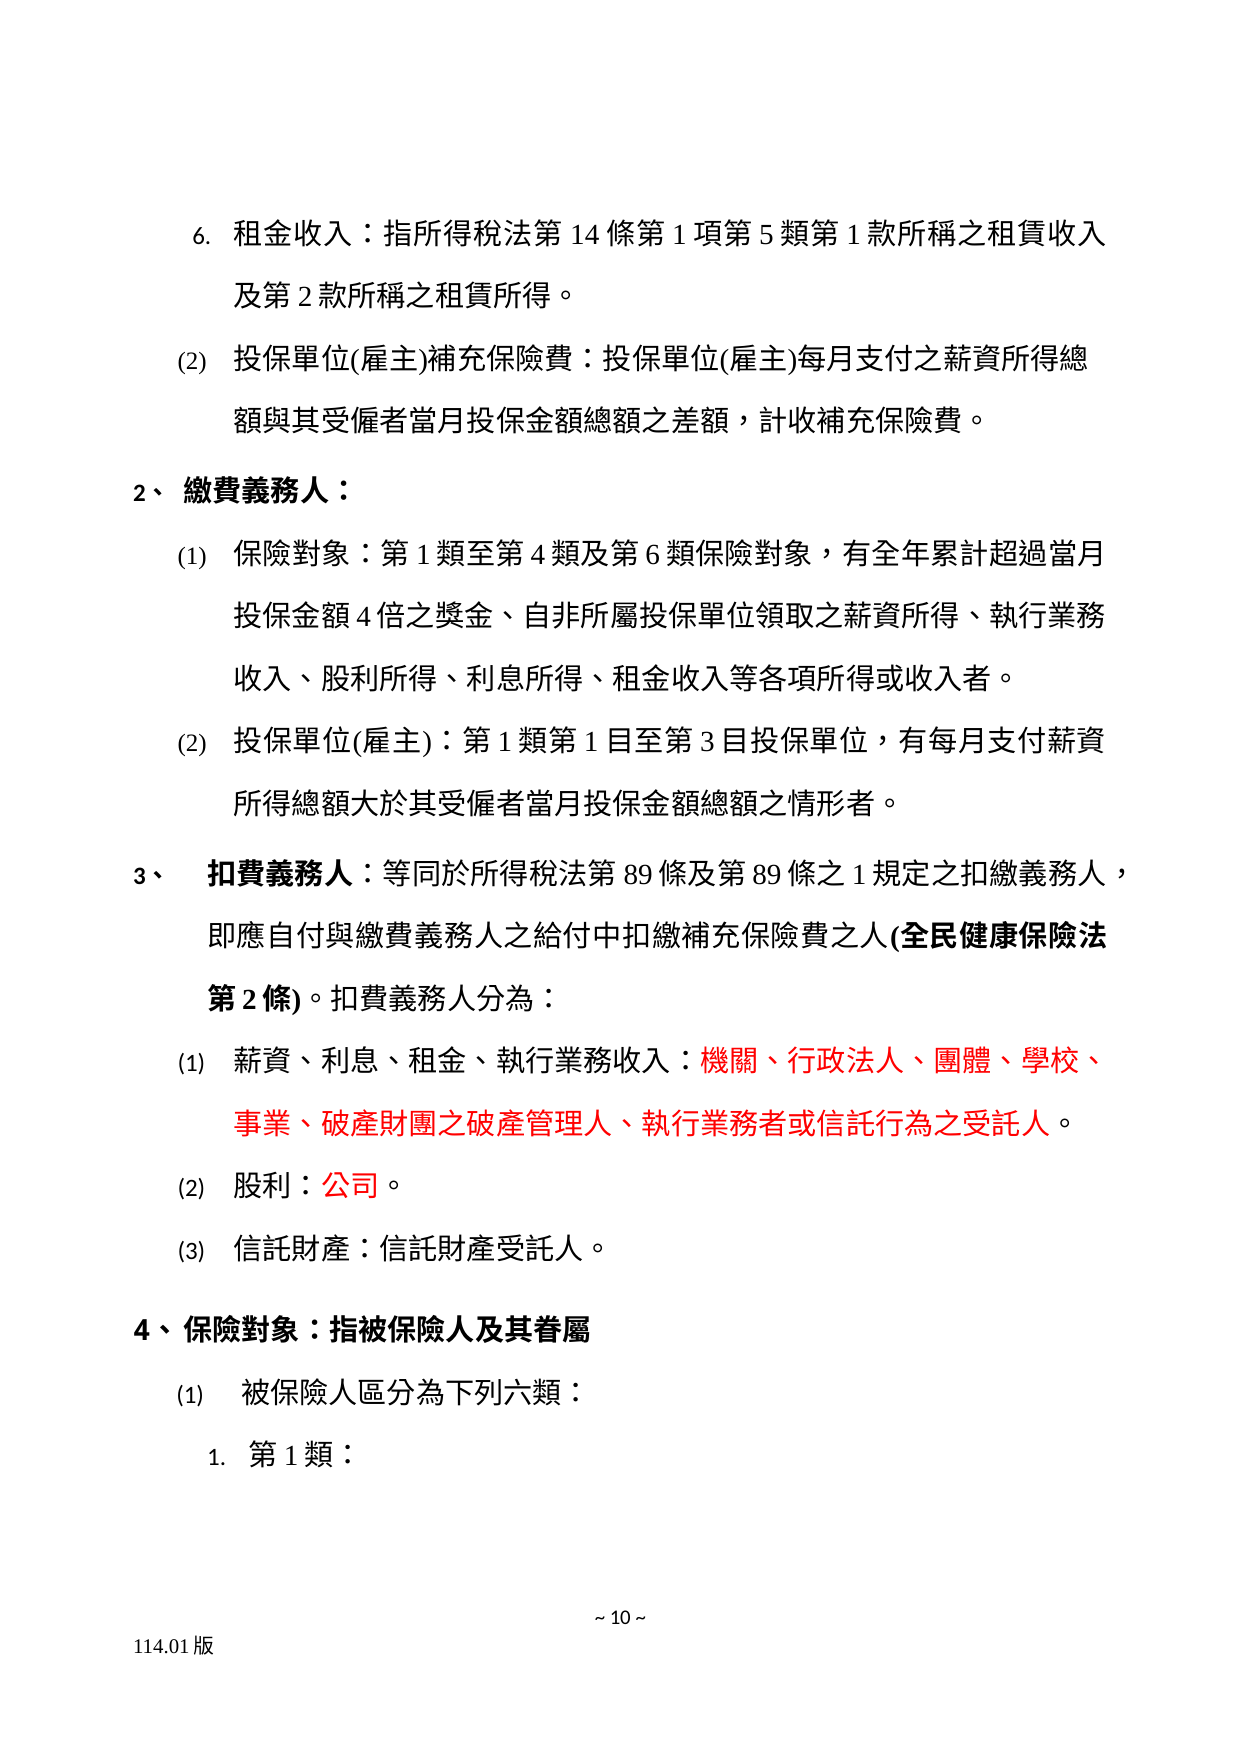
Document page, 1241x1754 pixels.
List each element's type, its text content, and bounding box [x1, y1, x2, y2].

list 投保單位(雇主)：第1類第1目至第3目投保單位，有每月支付薪資所得總額大於其受僱者當月投保金額總額之情形者。 [177, 697, 1107, 822]
list 租金收入：指所得稅法第14條第1項第5類第1款所稱之租賃收入及第2款所稱之租賃所得。 [192, 190, 1107, 315]
list 繳費義務人： [133, 447, 1107, 510]
list 保險對象：指被保險人及其眷屬 [133, 1286, 1107, 1349]
list 扣費義務人：等同於所得稅法第89條及第89條之1規定之扣繳義務人，即應自付與繳費義務人之給付中扣繳補充保險費之人(全民健康保險法第2條)。扣費義務人分為： [133, 830, 1107, 1017]
list 投保單位(雇主)補充保險費：投保單位(雇主)每月支付之薪資所得總額與其受僱者當月投保金額總額之差額，計收補充保險費。 [177, 315, 1107, 440]
list 被保險人區分為下列六類： [176, 1349, 1107, 1411]
list 信託財產：信託財產受託人。 [177, 1205, 1107, 1267]
list 第1類： [207, 1411, 1107, 1474]
list 股利：公司。 [177, 1142, 1107, 1205]
list 薪資、利息、租金、執行業務收入：機關、行政法人、團體、學校、事業、破產財團之破產管理人、執行業務者或信託行為之受託人。 [177, 1017, 1107, 1142]
list 保險對象：第1類至第4類及第6類保險對象，有全年累計超過當月投保金額4倍之獎金、自非所屬投保單位領取之薪資所得、執行業務收入、股利所得、利息所得、租金收入等各項所得或收入者。 [177, 510, 1107, 697]
